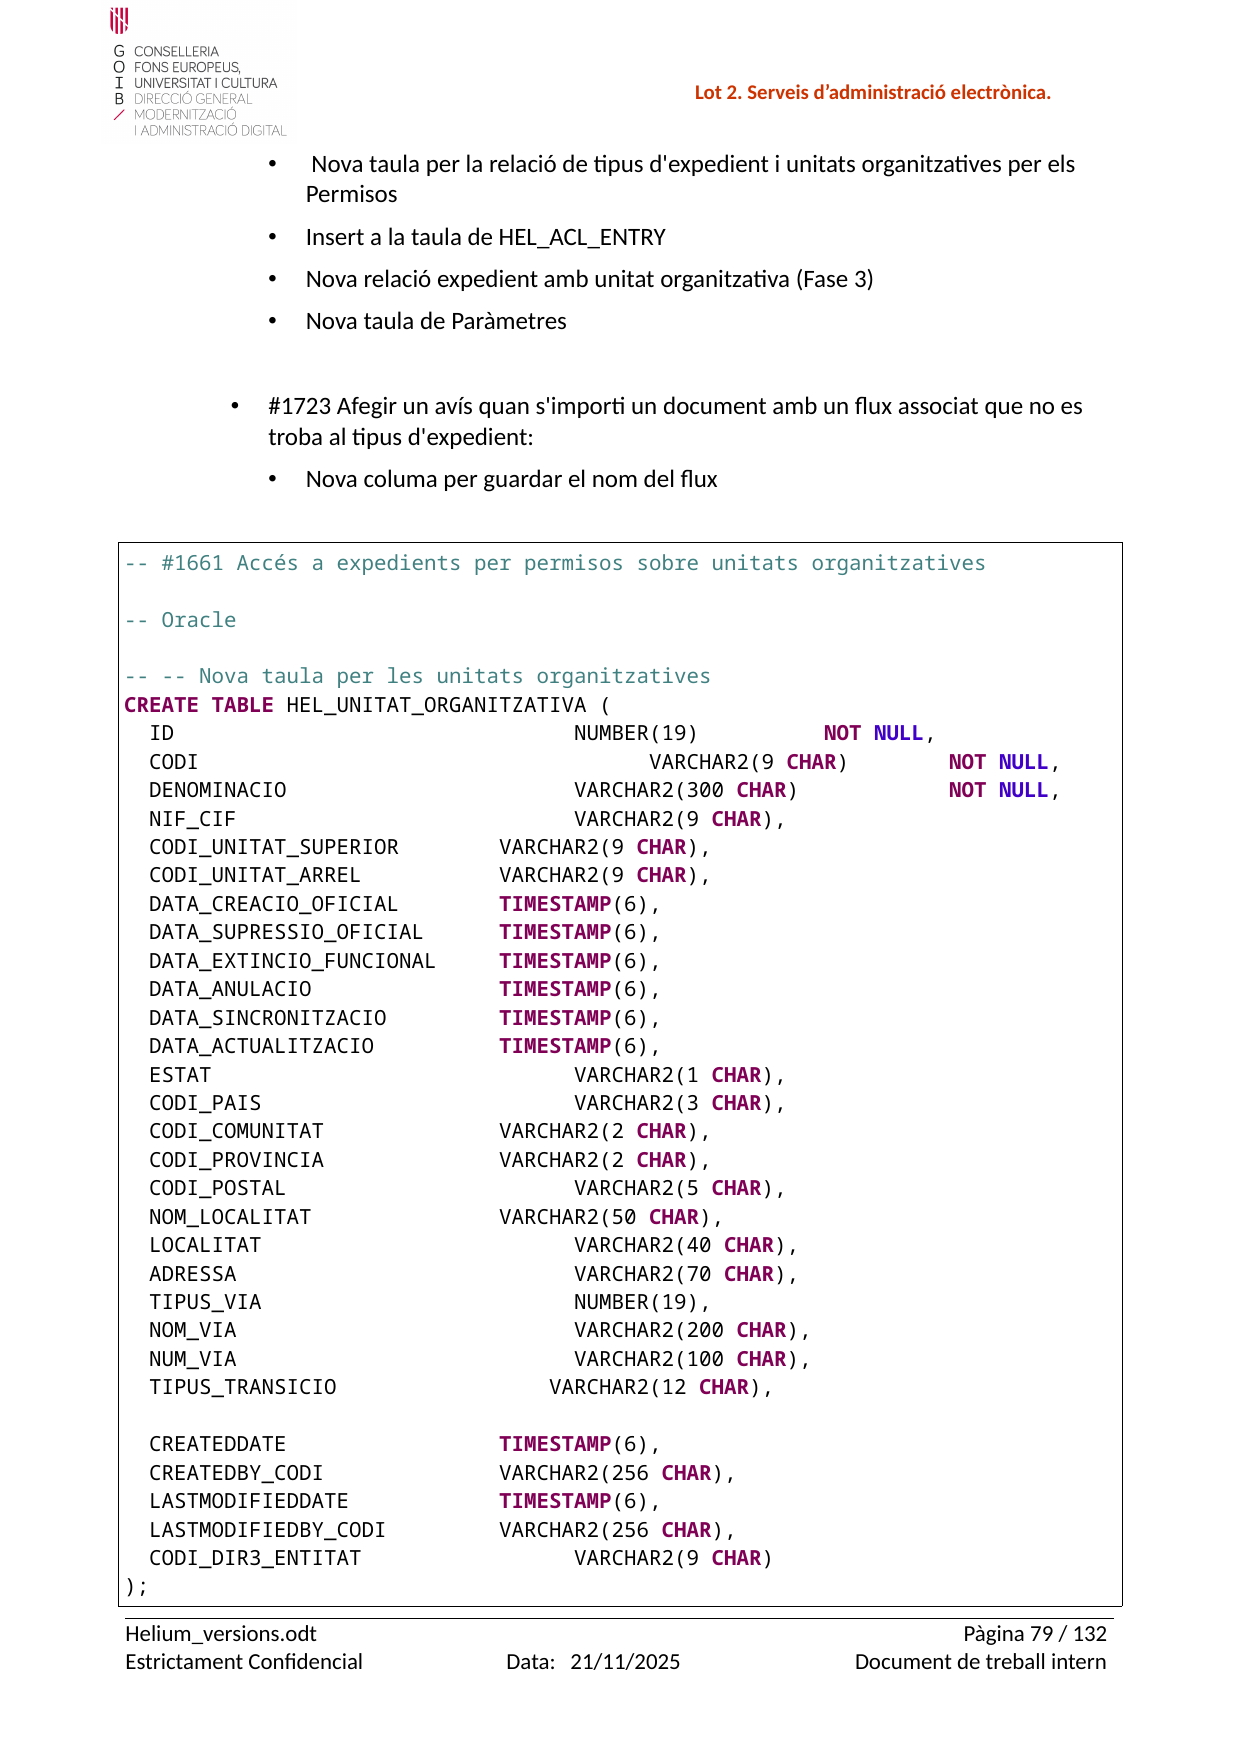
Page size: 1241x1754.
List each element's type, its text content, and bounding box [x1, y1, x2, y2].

picture [100, 0, 297, 144]
table_header -- #1661 Accés a expedients per permisos sobre unitats organitzatives -- Oracle -- -- Nova taula per les unitats organitzatives CREATE TABLE HEL_UNITAT_ORGANITZATIVA ( ID NUMBER(19) NOT NULL, CODI VARCHAR2(9 CHAR) NOT NULL, DENOMINACIO VARCHAR2(300 CHAR) NOT NULL, NIF_CIF VARCHAR2(9 CHAR), CODI_UNITAT_SUPERIOR VARCHAR2(9 CHAR), CODI_UNITAT_ARREL VARCHAR2(9 CHAR), DATA_CREACIO_OFICIAL TIMESTAMP(6), DATA_SUPRESSIO_OFICIAL TIMESTAMP(6), DATA_EXTINCIO_FUNCIONAL TIMESTAMP(6), DATA_ANULACIO TIMESTAMP(6), DATA_SINCRONITZACIO TIMESTAMP(6), DATA_ACTUALITZACIO TIMESTAMP(6), ESTAT VARCHAR2(1 CHAR), CODI_PAIS VARCHAR2(3 CHAR), CODI_COMUNITAT VARCHAR2(2 CHAR), CODI_PROVINCIA VARCHAR2(2 CHAR), CODI_POSTAL VARCHAR2(5 CHAR), NOM_LOCALITAT VARCHAR2(50 CHAR), LOCALITAT VARCHAR2(40 CHAR), ADRESSA VARCHAR2(70 CHAR), TIPUS_VIA NUMBER(19), NOM_VIA VARCHAR2(200 CHAR), NUM_VIA VARCHAR2(100 CHAR), TIPUS_TRANSICIO VARCHAR2(12 CHAR), CREATEDDATE TIMESTAMP(6), CREATEDBY_CODI VARCHAR2(256 CHAR), LASTMODIFIEDDATE TIMESTAMP(6), LASTMODIFIEDBY_CODI VARCHAR2(256 CHAR), CODI_DIR3_ENTITAT VARCHAR2(9 CHAR) ); [119, 543, 1122, 1606]
list Nova columa per guardar el nom del flux [268, 463, 1122, 494]
list Insert a la taula de HEL_ACL_ENTRY [268, 221, 1122, 251]
list Nova relació expedient amb unitat organitzativa (Fase 3) [268, 263, 1122, 293]
list Nova taula de Paràmetres [268, 305, 1122, 336]
list Nova taula per la relació de tipus d'expedient i unitats organitzatives per els Permisos [268, 148, 1122, 209]
list #1723 Afegir un avís quan s'importi un document amb un flux associat que no es troba al tipus d'expedient: [231, 390, 1122, 451]
